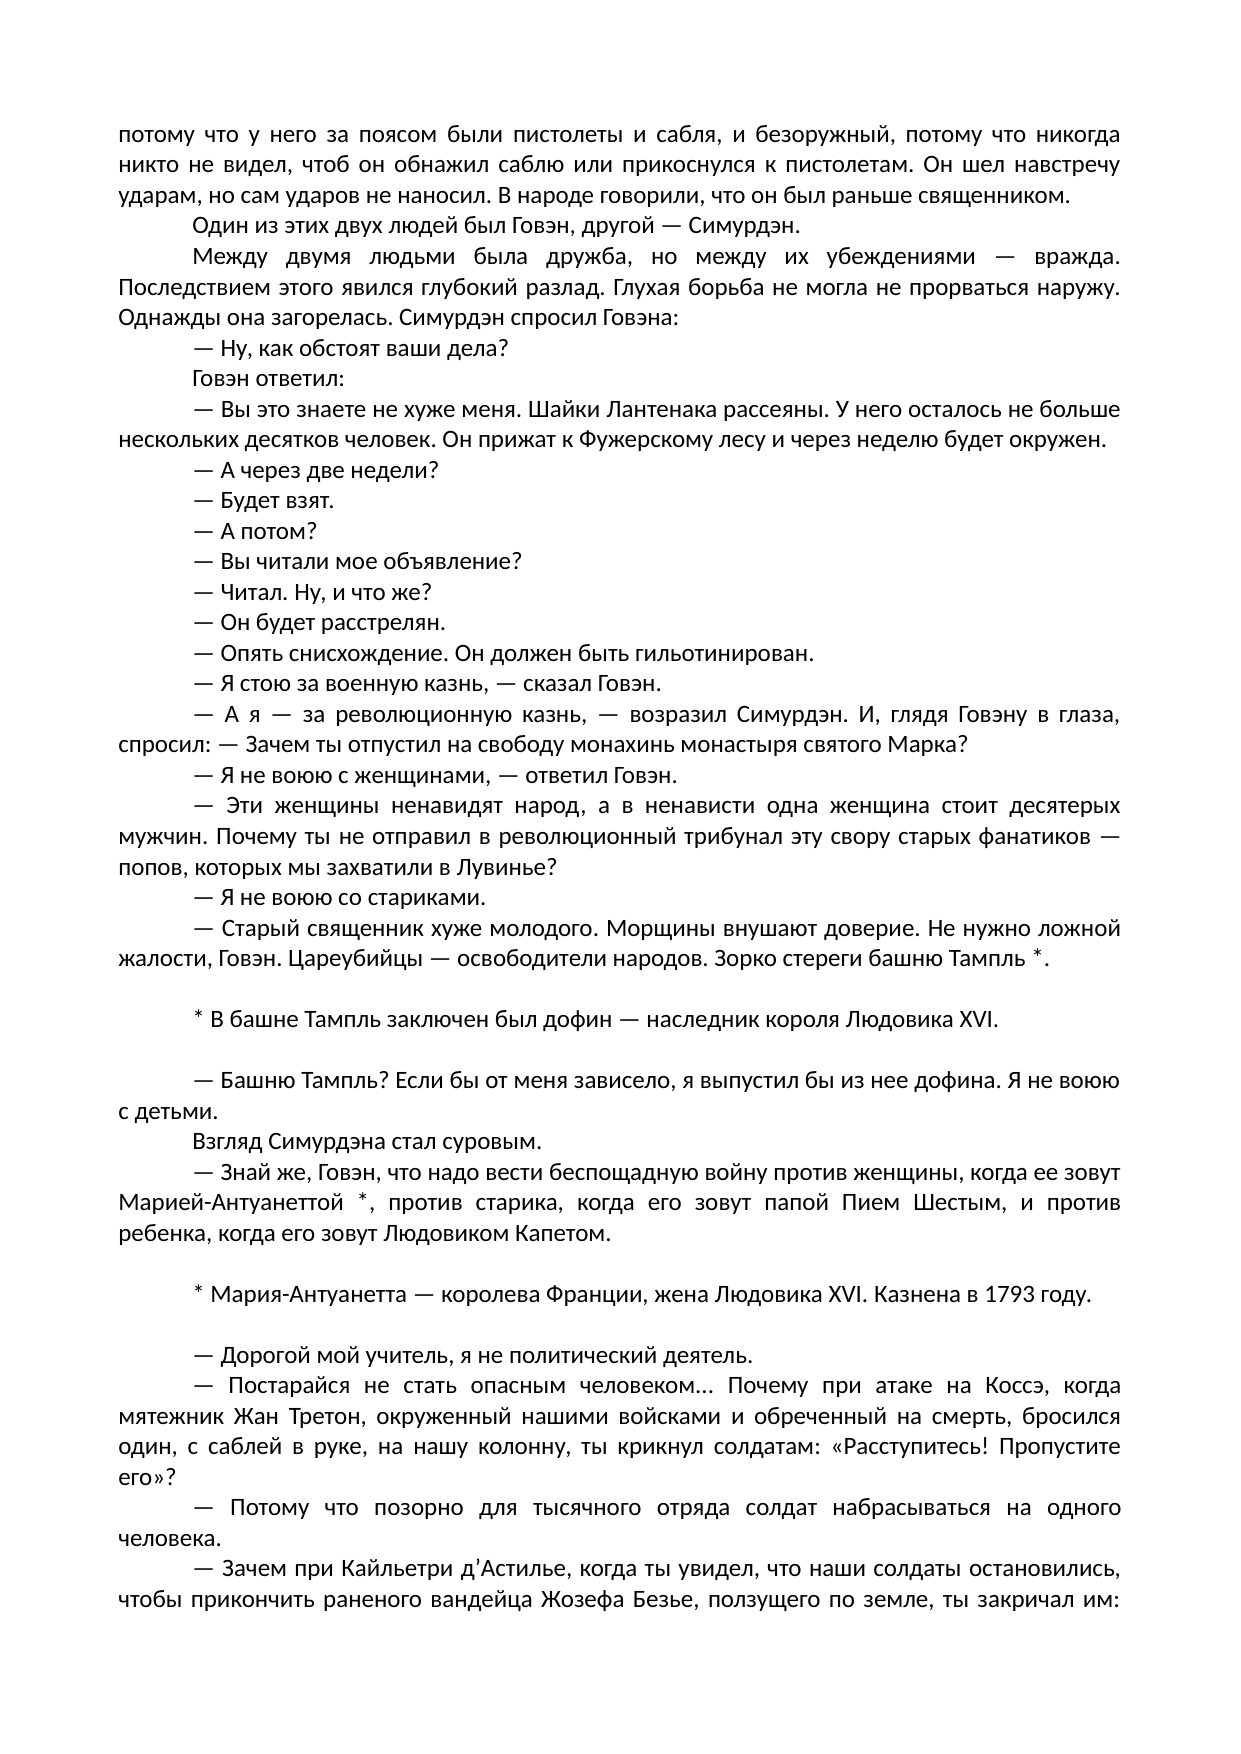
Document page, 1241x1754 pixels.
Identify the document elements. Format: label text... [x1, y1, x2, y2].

text Говэн ответил: [118, 362, 1122, 393]
text — Опять снисхождение. Он должен быть гильотинирован. [118, 637, 1122, 667]
text — Эти женщины ненавидят народ, а в ненависти одна женщина стоит десятерых мужчин. Почему ты не отправил в революционный трибунал эту свору старых фанатиков — попов, которых мы захватили в Лувинье? [118, 789, 1122, 881]
text Взгляд Симурдэна стал суровым. [118, 1125, 1122, 1156]
text Один из этих двух людей был Говэн, другой — Симурдэн. [118, 210, 1122, 240]
text — Дорогой мой учитель, я не политический деятель. [118, 1339, 1122, 1369]
text — А я — за революционную казнь, — возразил Симурдэн. И, глядя Говэну в глаза, спросил: — Зачем ты отпустил на свободу монахинь монастыря святого Марка? [118, 698, 1122, 759]
text потому что у него за поясом были пистолеты и сабля, и безоружный, потому что никогда никто не видел, чтоб он обнажил саблю или прикоснулся к пистолетам. Он шел навстречу ударам, но сам ударов не наносил. В народе говорили, что он был раньше священником. [118, 118, 1122, 210]
text — Знай же, Говэн, что надо вести беспощадную войну против женщины, когда ее зовут Марией-Антуанеттой *, против старика, когда его зовут папой Пием Шестым, и против ребенка, когда его зовут Людовиком Капетом. [118, 1156, 1122, 1247]
text — Потому что позорно для тысячного отряда солдат набрасываться на одного человека. [118, 1492, 1122, 1553]
text — Будет взят. [118, 484, 1122, 515]
text — А потом? [118, 515, 1122, 545]
text — Зачем при Кайльетри д’Астилье, когда ты увидел, что наши солдаты остановились, чтобы прикончить раненого вандейца Жозефа Безье, ползущего по земле, ты закричал им: [118, 1553, 1122, 1614]
text — Башню Тампль? Если бы от меня зависело, я выпустил бы из нее дофина. Я не воюю с детьми. [118, 1064, 1122, 1125]
text — А через две недели? [118, 454, 1122, 484]
text — Я не воюю с женщинами, — ответил Говэн. [118, 759, 1122, 789]
text * В башне Тампль заключен был дофин — наследник короля Людовика XVI. [118, 1003, 1122, 1034]
text — Вы это знаете не хуже меня. Шайки Лантенака рассеяны. У него осталось не больше нескольких десятков человек. Он прижат к Фужерскому лесу и через неделю будет окружен. [118, 393, 1122, 454]
text — Он будет расстрелян. [118, 606, 1122, 637]
text — Постарайся не стать опасным человеком... Почему при атаке на Коссэ, когда мятежник Жан Третон, окруженный нашими войсками и обреченный на смерть, бросился один, с саблей в руке, на нашу колонну, ты крикнул солдатам: «Расступитесь! Пропустите его»? [118, 1369, 1122, 1492]
text Между двумя людьми была дружба, но между их убеждениями — вражда. Последствием этого явился глубокий разлад. Глухая борьба не могла не прорваться наружу. Однажды она загорелась. Симурдэн спросил Говэна: [118, 240, 1122, 332]
text — Читал. Ну, и что же? [118, 576, 1122, 606]
text — Я стою за военную казнь, — сказал Говэн. [118, 667, 1122, 698]
text — Вы читали мое объявление? [118, 545, 1122, 576]
text — Старый священник хуже молодого. Морщины внушают доверие. Не нужно ложной жалости, Говэн. Цареубийцы — освободители народов. Зорко стереги башню Тампль *. [118, 912, 1122, 973]
text — Ну, как обстоят ваши дела? [118, 332, 1122, 362]
text — Я не воюю со стариками. [118, 881, 1122, 912]
text * Мария-Антуанетта — королева Франции, жена Людовика XVI. Казнена в 1793 году. [118, 1278, 1122, 1308]
